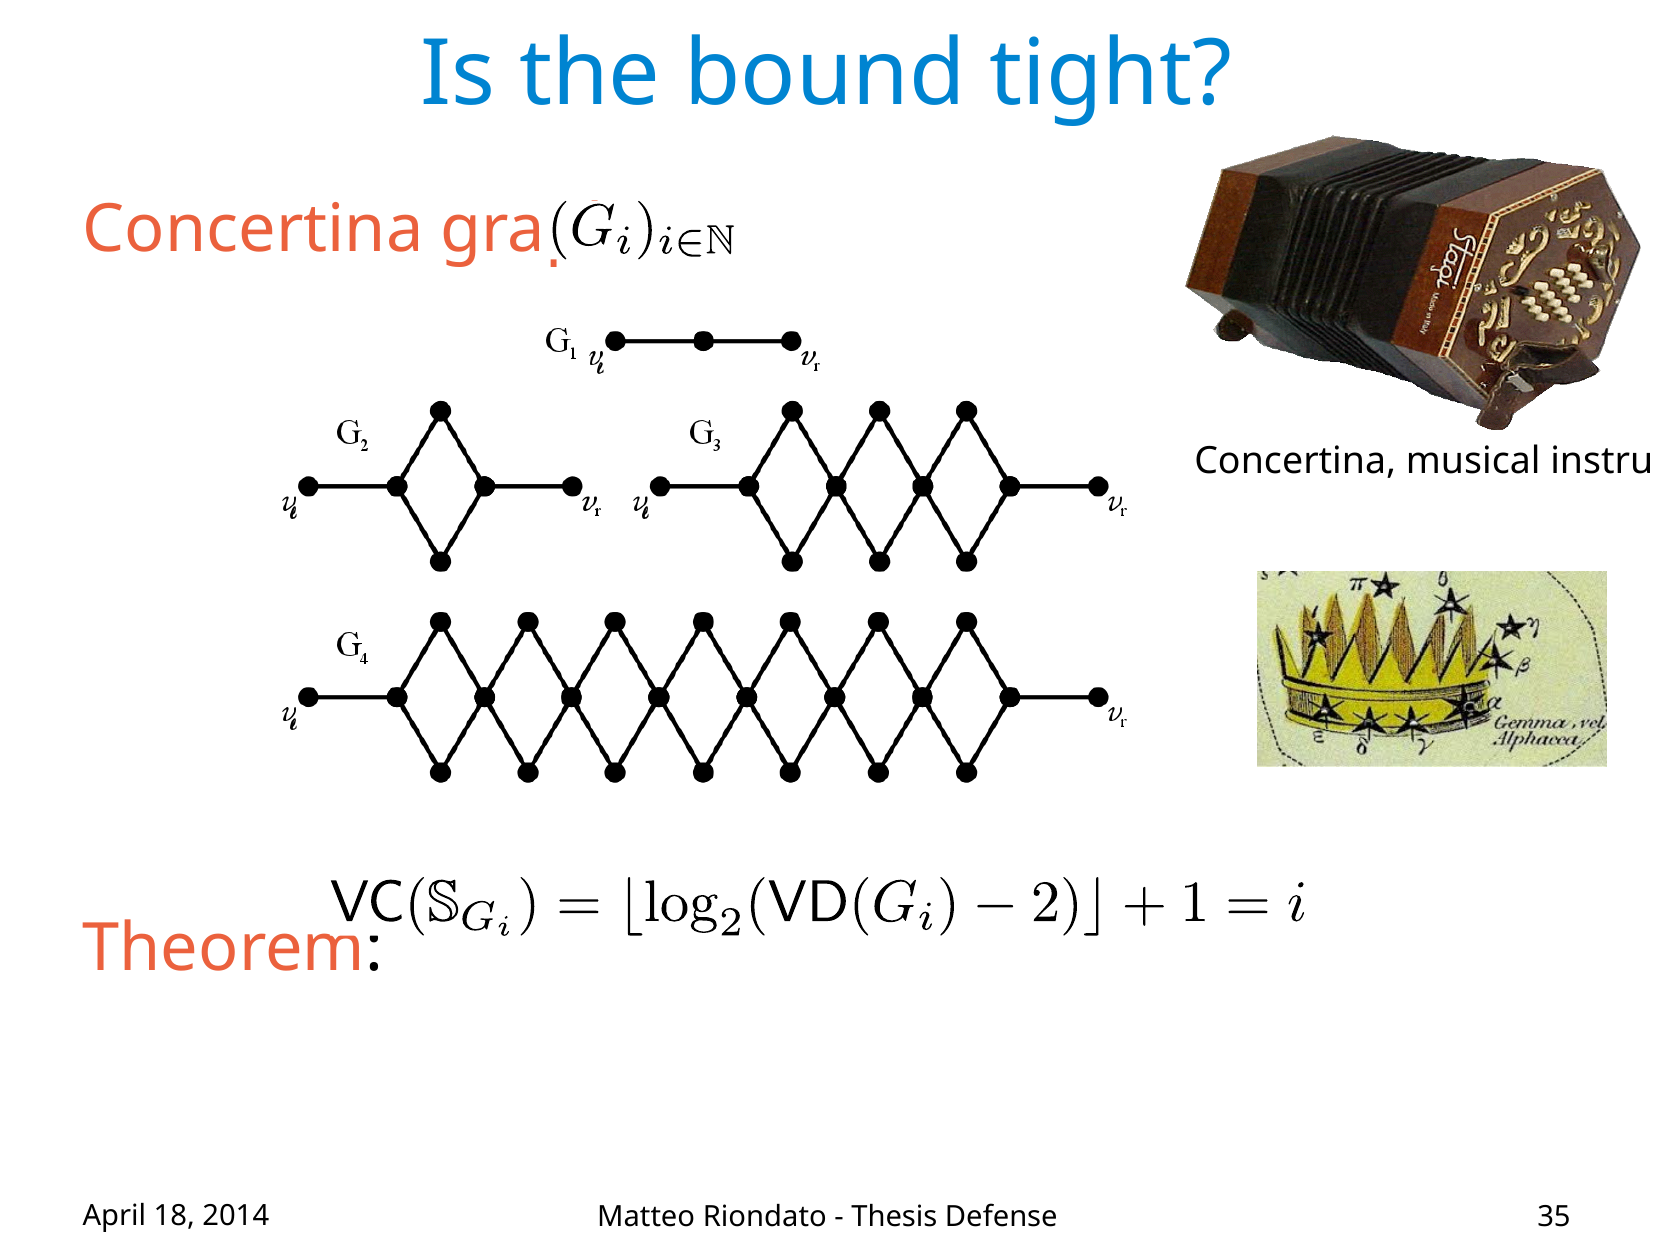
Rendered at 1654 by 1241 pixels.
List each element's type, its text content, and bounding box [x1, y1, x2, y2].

picture [1185, 135, 1641, 426]
picture [277, 323, 1131, 787]
list Concertina graphs Theorem: [82, 180, 1571, 1186]
title Is the bound tight? [82, 0, 1571, 139]
text_box Concertina, musical instrument [1179, 426, 1643, 484]
text_box [329, 877, 1308, 936]
text_box [546, 200, 736, 260]
picture [1257, 571, 1607, 767]
